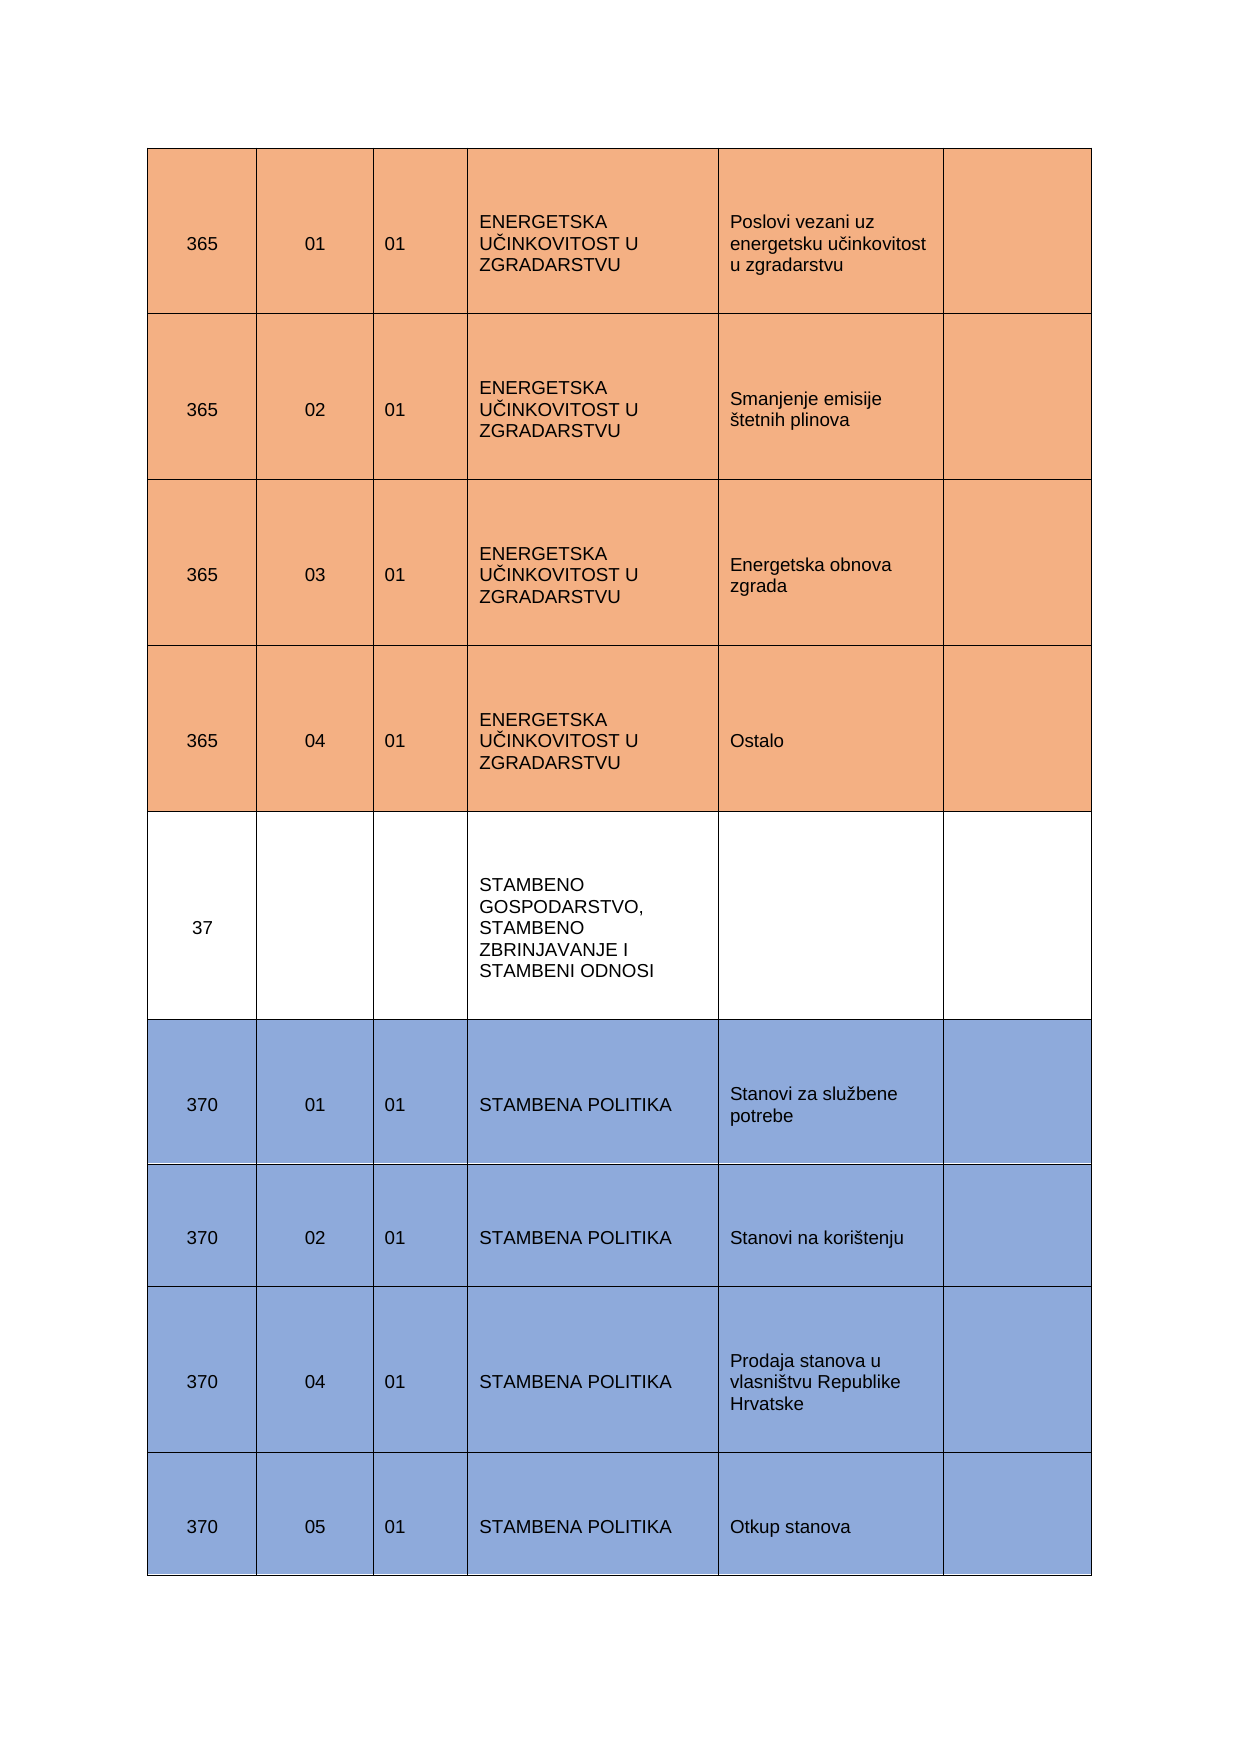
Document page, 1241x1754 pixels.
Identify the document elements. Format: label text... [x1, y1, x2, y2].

table_cell 01 [374, 149, 467, 313]
table_cell Poslovi vezani uz energetsku učinkovitost u zgradarstvu [719, 149, 943, 313]
table_cell [944, 1453, 1091, 1574]
table_cell 01 [257, 149, 373, 313]
table_cell [944, 1165, 1091, 1286]
table_cell 02 [257, 314, 373, 479]
table_cell [944, 1020, 1091, 1163]
table_cell ENERGETSKA UČINKOVITOST U ZGRADARSTVU [468, 480, 718, 645]
table_cell ENERGETSKA UČINKOVITOST U ZGRADARSTVU [468, 149, 718, 313]
table_cell [944, 480, 1091, 645]
table_cell Stanovi na korištenju [719, 1165, 943, 1286]
table_cell [944, 314, 1091, 479]
table_cell [719, 812, 943, 1019]
table_cell STAMBENA POLITIKA [468, 1165, 718, 1286]
table_cell 37 [148, 812, 256, 1019]
table_cell 365 [148, 314, 256, 479]
table_cell STAMBENA POLITIKA [468, 1453, 718, 1574]
table_cell Prodaja stanova u vlasništvu Republike Hrvatske [719, 1287, 943, 1452]
table_cell 01 [374, 1287, 467, 1452]
table_cell 01 [374, 480, 467, 645]
table_cell [944, 149, 1091, 313]
table_cell Smanjenje emisije štetnih plinova [719, 314, 943, 479]
table_cell ENERGETSKA UČINKOVITOST U ZGRADARSTVU [468, 646, 718, 811]
table_cell STAMBENA POLITIKA [468, 1020, 718, 1163]
table_cell Stanovi za službene potrebe [719, 1020, 943, 1163]
table_cell [257, 812, 373, 1019]
table_cell ENERGETSKA UČINKOVITOST U ZGRADARSTVU [468, 314, 718, 479]
table_cell [944, 646, 1091, 811]
table_cell 01 [374, 646, 467, 811]
table_cell 370 [148, 1020, 256, 1163]
table_cell 370 [148, 1287, 256, 1452]
table_cell 365 [148, 480, 256, 645]
table_cell [944, 1287, 1091, 1452]
table_cell 02 [257, 1165, 373, 1286]
table_cell [944, 812, 1091, 1019]
table_cell 01 [374, 1020, 467, 1163]
table_cell [374, 812, 467, 1019]
table_cell 03 [257, 480, 373, 645]
table_cell 01 [374, 1165, 467, 1286]
table_cell 01 [374, 314, 467, 479]
table_cell 05 [257, 1453, 373, 1574]
table_cell Otkup stanova [719, 1453, 943, 1574]
table_cell 01 [374, 1453, 467, 1574]
table_cell 365 [148, 149, 256, 313]
table_cell 01 [257, 1020, 373, 1163]
table_cell 04 [257, 646, 373, 811]
table_cell STAMBENA POLITIKA [468, 1287, 718, 1452]
table_cell 365 [148, 646, 256, 811]
table_cell 370 [148, 1453, 256, 1574]
table_cell 370 [148, 1165, 256, 1286]
table_cell 04 [257, 1287, 373, 1452]
table_cell Ostalo [719, 646, 943, 811]
table_cell Energetska obnova zgrada [719, 480, 943, 645]
table_cell STAMBENO GOSPODARSTVO, STAMBENO ZBRINJAVANJE I STAMBENI ODNOSI [468, 812, 718, 1019]
